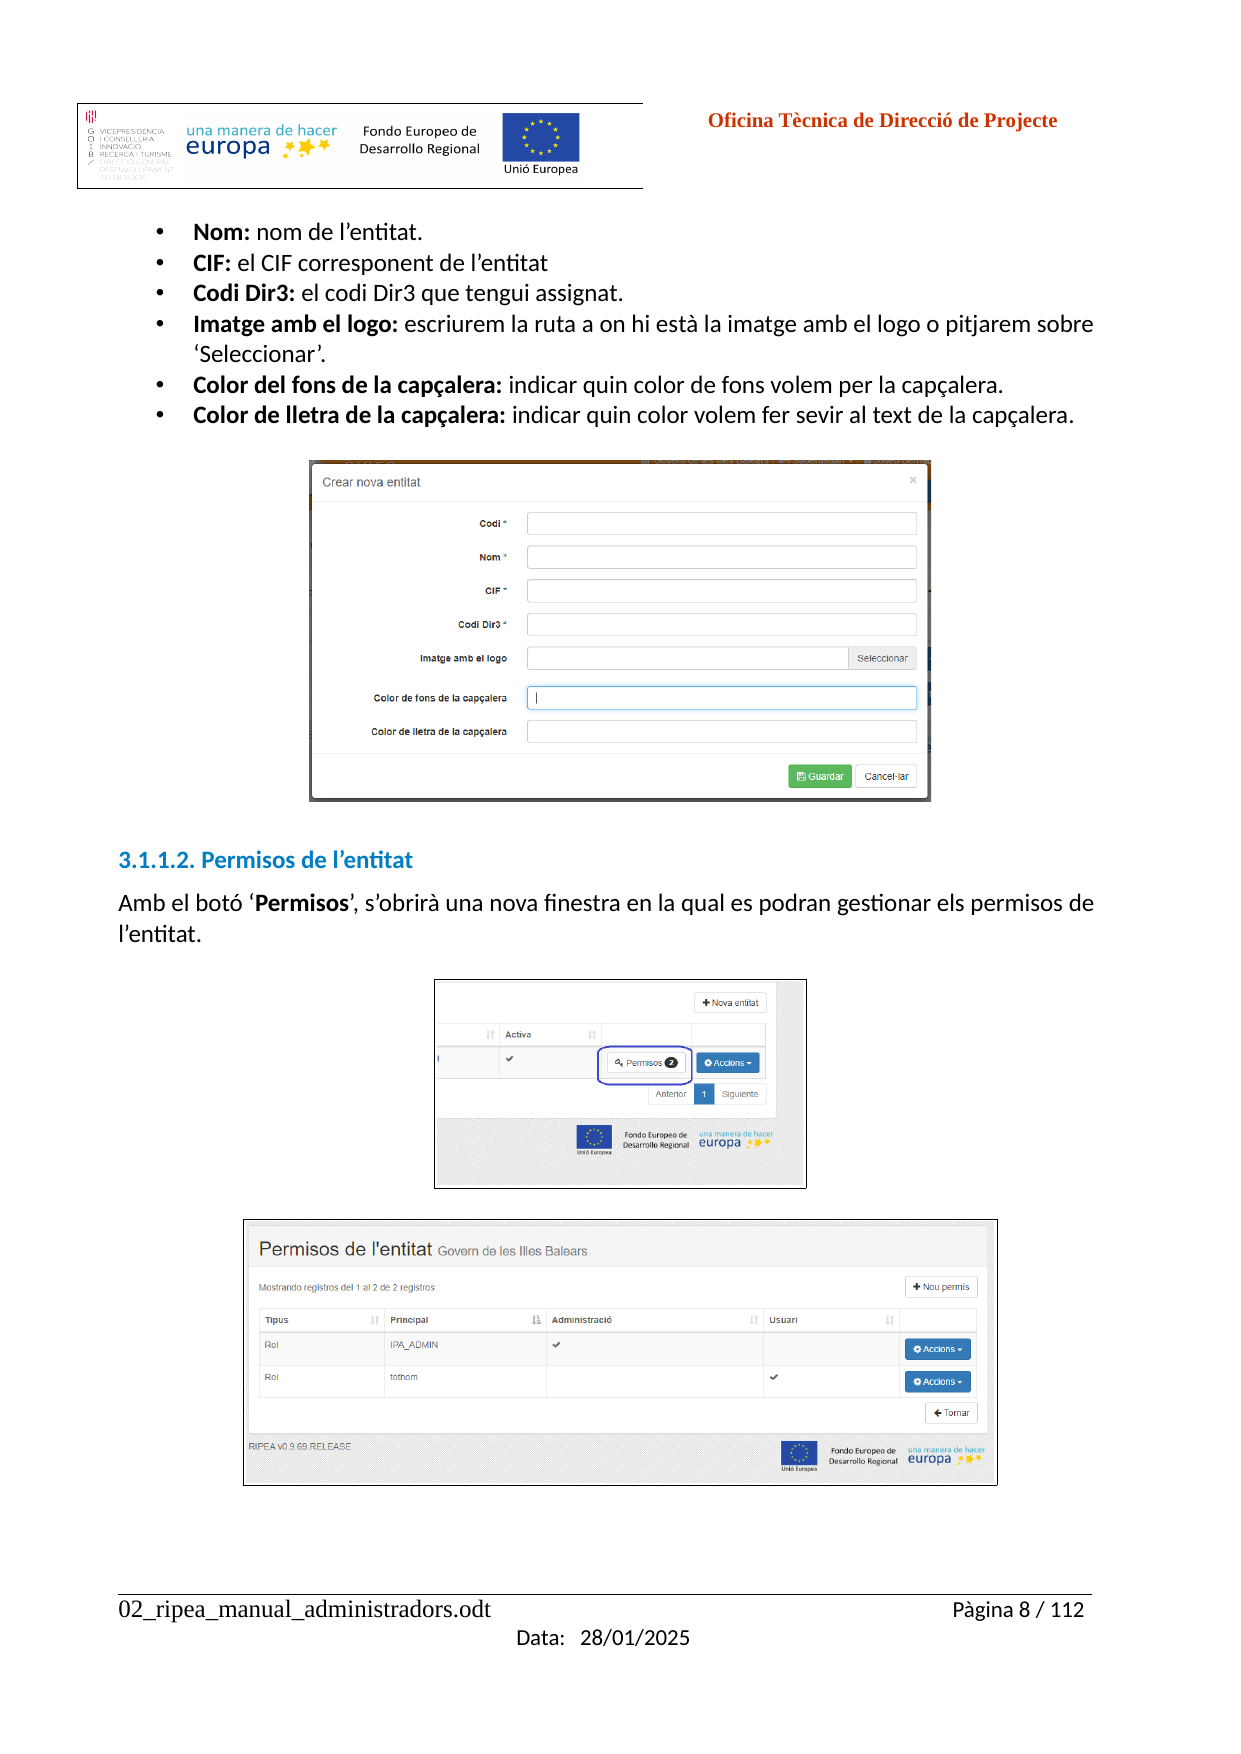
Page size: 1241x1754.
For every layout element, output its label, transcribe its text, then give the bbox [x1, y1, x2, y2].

picture [246, 1221, 995, 1483]
picture [82, 108, 178, 182]
list Imatge amb el logo: escriurem la ruta a on hi està la imatge amb el logo o pitjarem sobre ‘Seleccionar’. [156, 308, 1122, 369]
list Color del fons de la capçalera: indicar quin color de fons volem per la capçalera. [156, 369, 1122, 399]
list Codi Dir3: el codi Dir3 que tengui assignat. [156, 277, 1122, 308]
picture [309, 460, 932, 802]
list Color de lletra de la capçalera: indicar quin color volem fer sevir al text de la capçalera. [156, 399, 1122, 430]
text Amb el botó ‘Permisos’, s’obrirà una nova finestra en la qual es podran gestionar els permisos de l’entitat. [118, 887, 1122, 948]
subtitle 3.1.1.2. Permisos de l’entitat [118, 844, 1122, 875]
picture [184, 108, 585, 182]
list CIF: el CIF corresponent de l’entitat [156, 247, 1122, 277]
list Nom: nom de l’entitat. [156, 216, 1122, 247]
picture [437, 981, 804, 1185]
